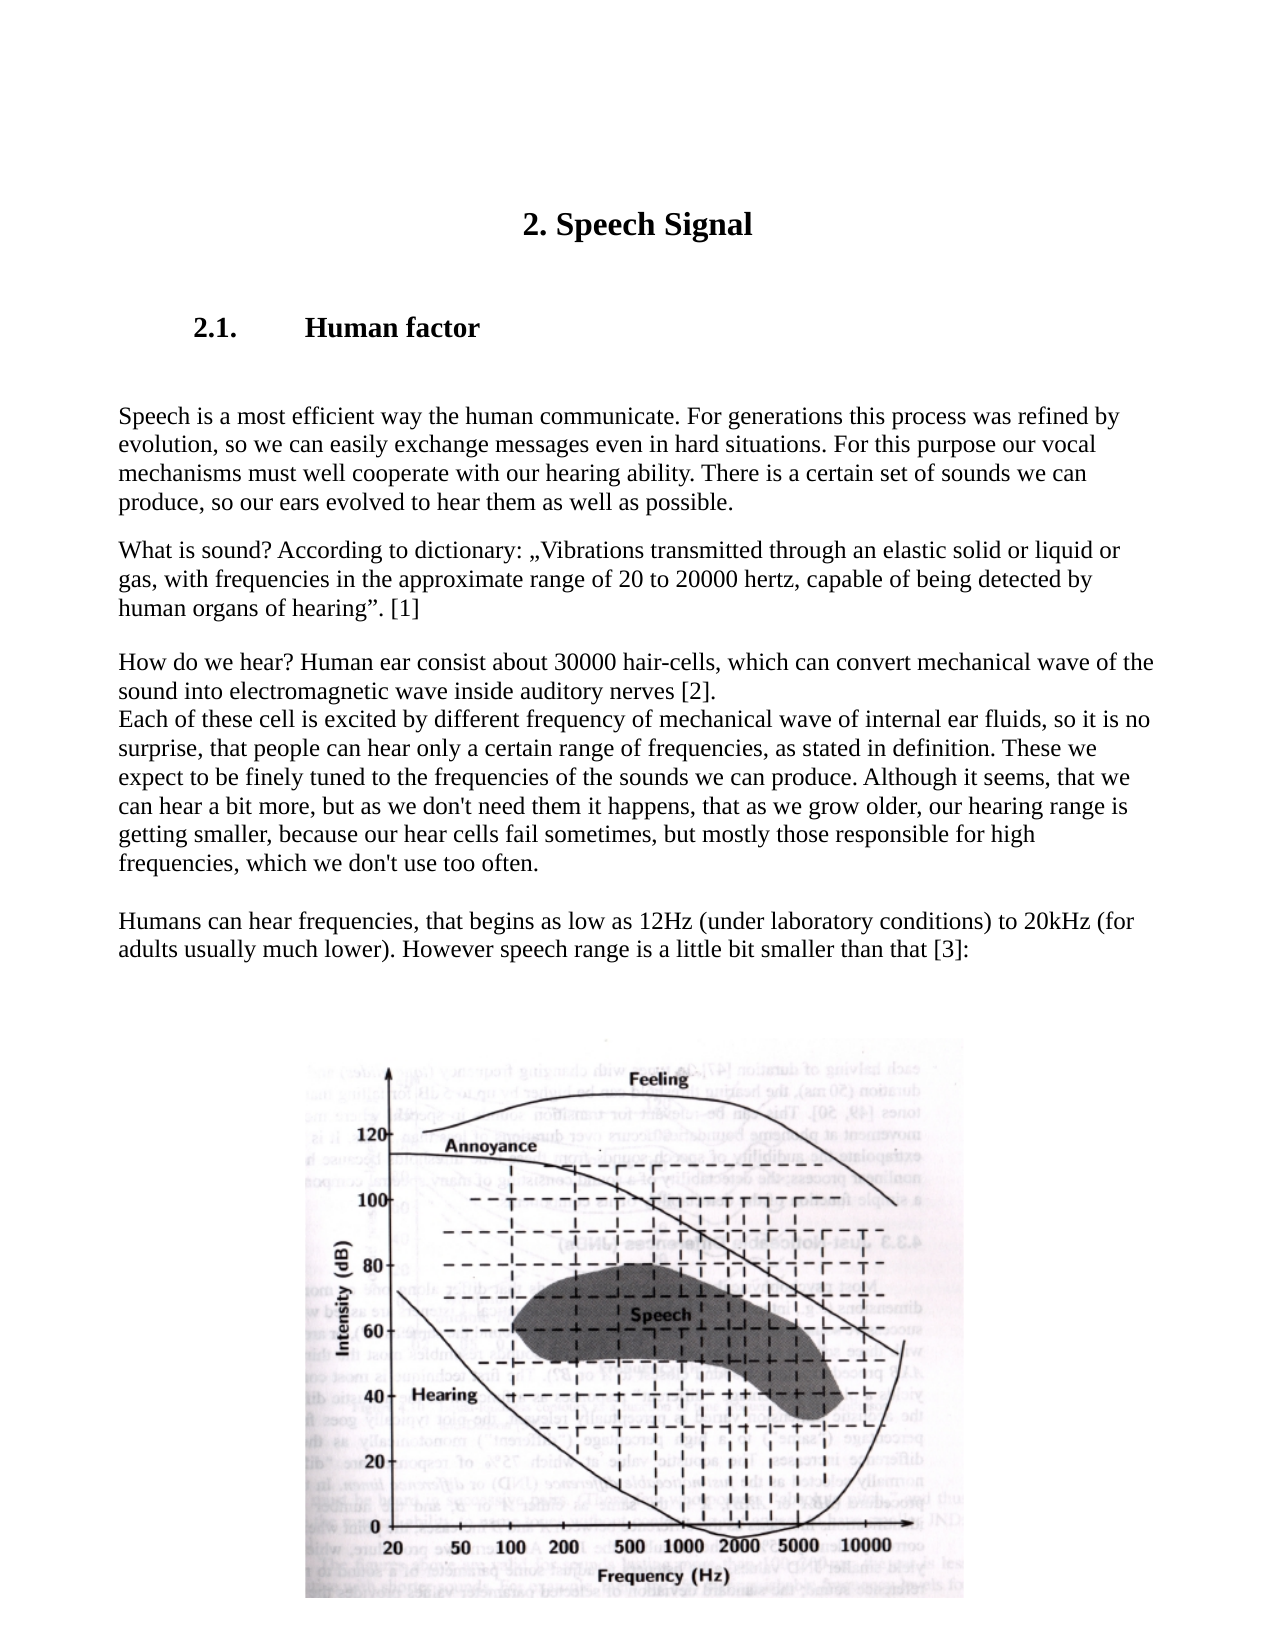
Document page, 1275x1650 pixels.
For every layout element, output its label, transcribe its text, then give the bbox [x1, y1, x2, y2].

text Humans can hear frequencies, that begins as low as 12Hz (under laboratory conditions) to 20kHz (for adults usually much lower). However speech range is a little bit smaller than that [3]: [118, 906, 1157, 963]
text How do we hear? Human ear consist about 30000 hair-cells, which can convert mechanical wave of the sound into electromagnetic wave inside auditory nerves [2]. [118, 647, 1157, 704]
text 2. Speech Signal [118, 204, 1157, 243]
text Speech is a most efficient way the human communicate. For generations this process was refined by evolution, so we can easily exchange messages even in hard situations. For this purpose our vocal mechanisms must well cooperate with our hearing ability. There is a certain set of sounds we can produce, so our ears evolved to hear them as well as possible. [118, 401, 1157, 516]
picture [305, 1038, 964, 1598]
list Human factor [193, 310, 1157, 343]
text Each of these cell is excited by different frequency of mechanical wave of internal ear fluids, so it is no surprise, that people can hear only a certain range of frequencies, as stated in definition. These we expect to be finely tuned to the frequencies of the sounds we can produce. Although it seems, that we can hear a bit more, but as we don't need them it happens, that as we grow older, our hearing range is getting smaller, because our hear cells fail sometimes, but mostly those responsible for high frequencies, which we don't use too often. [118, 704, 1157, 877]
text What is sound? According to dictionary: „Vibrations transmitted through an elastic solid or liquid or gas, with frequencies in the approximate range of 20 to 20000 hertz, capable of being detected by human organs of hearing”. [1] [118, 536, 1157, 622]
